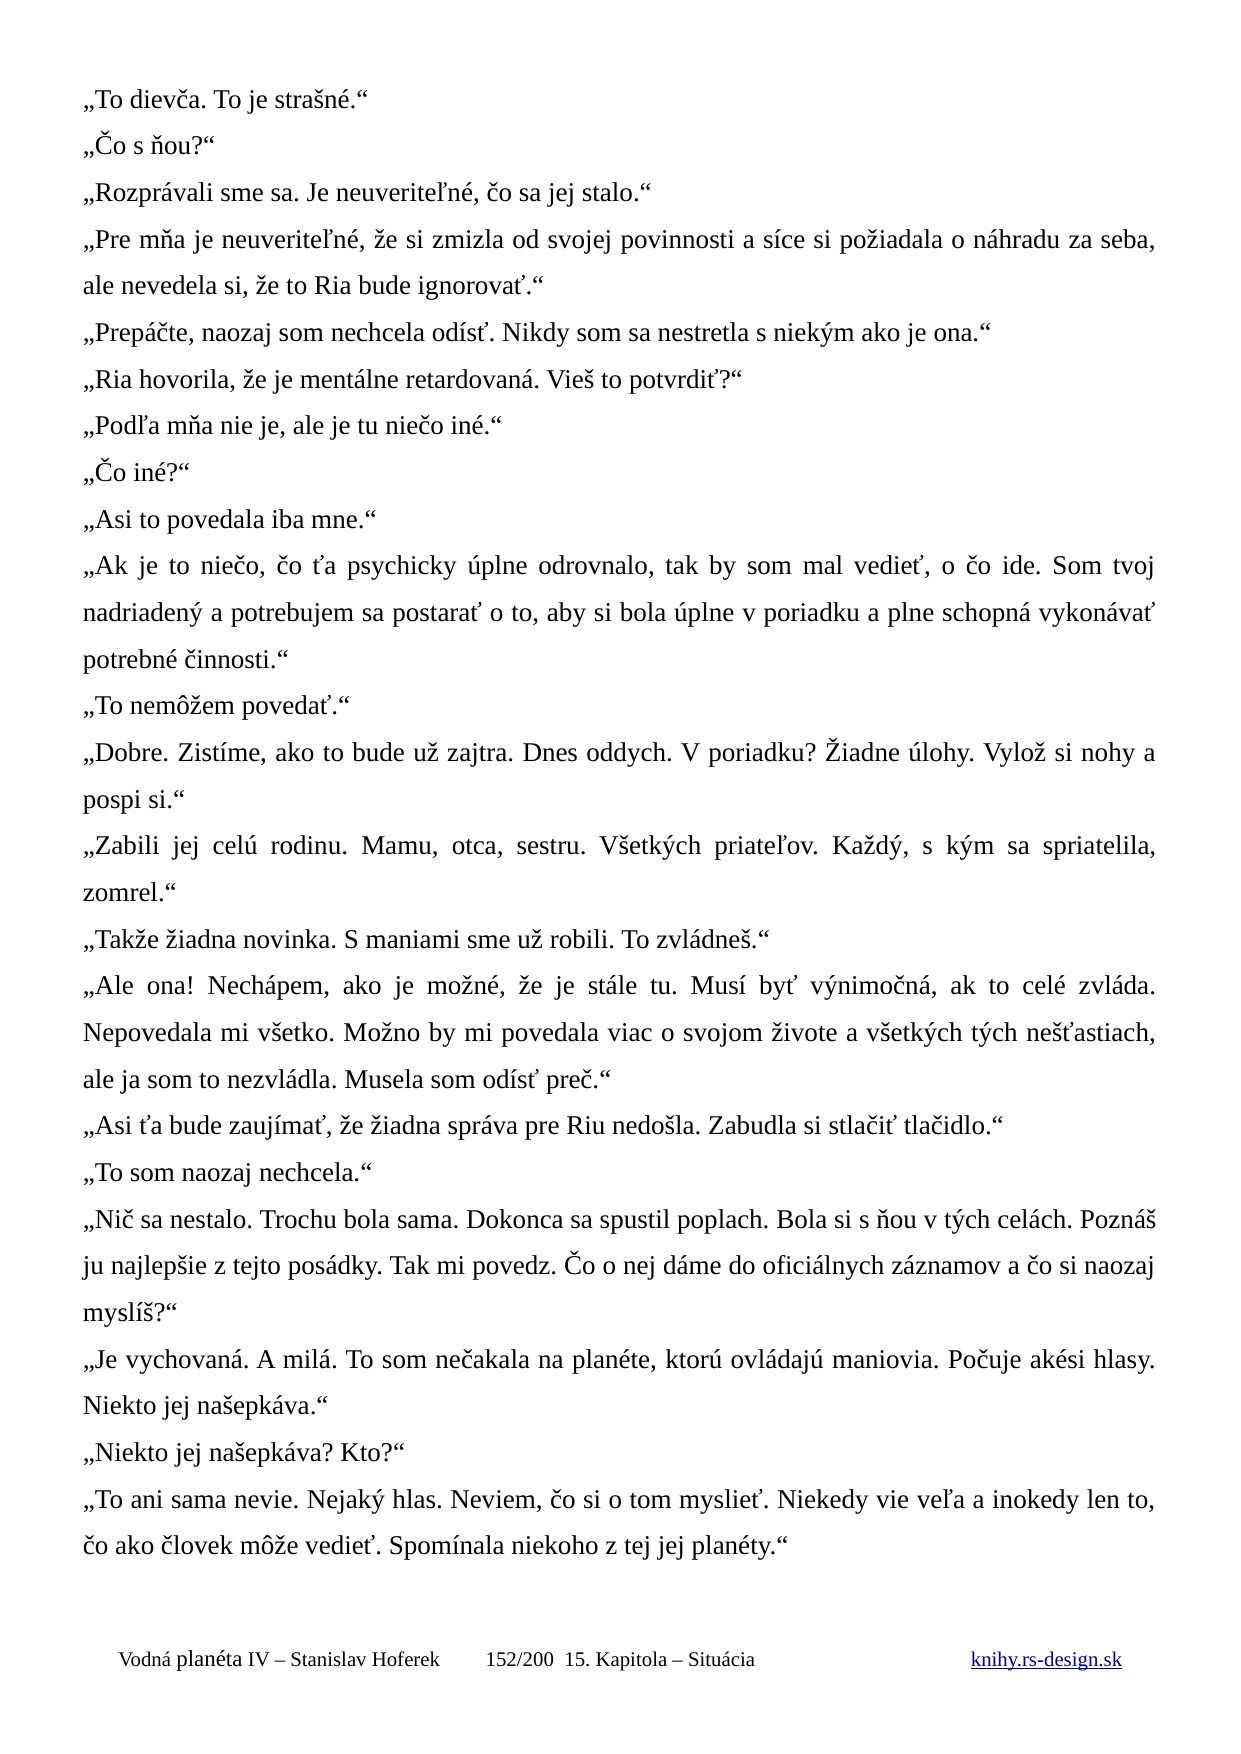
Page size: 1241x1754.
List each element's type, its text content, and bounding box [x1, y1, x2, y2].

text „Nič sa nestalo. Trochu bola sama. Dokonca sa spustil poplach. Bola si s ňou v tých celách. Poznáš ju najlepšie z tejto posádky. Tak mi povedz. Čo o nej dáme do oficiálnych záznamov a čo si naozaj myslíš?“ [83, 1203, 1157, 1327]
text „Ale ona! Nechápem, ako je možné, že je stále tu. Musí byť výnimočná, ak to celé zvláda. Nepovedala mi všetko. Možno by mi povedala viac o svojom živote a všetkých tých nešťastiach, ale ja som to nezvládla. Musela som odísť preč.“ [83, 969, 1157, 1094]
text „Dobre. Zistíme, ako to bude už zajtra. Dnes oddych. V poriadku? Žiadne úlohy. Vylož si nohy a pospi si.“ [83, 736, 1157, 814]
text „Niekto jej našepkáva? Kto?“ [83, 1436, 1157, 1467]
text „To nemôžem povedať.“ [83, 689, 1157, 721]
text „Je vychovaná. A milá. To som nečakala na planéte, ktorú ovládajú maniovia. Počuje akési hlasy. Niekto jej našepkáva.“ [83, 1343, 1157, 1421]
text „Podľa mňa nie je, ale je tu niečo iné.“ [83, 409, 1157, 441]
text „Prepáčte, naozaj som nechcela odísť. Nikdy som sa nestretla s niekým ako je ona.“ [83, 316, 1157, 347]
text „Pre mňa je neuveriteľné, že si zmizla od svojej povinnosti a síce si požiadala o náhradu za seba, ale nevedela si, že to Ria bude ignorovať.“ [83, 223, 1157, 301]
text „To dievča. To je strašné.“ [83, 83, 1157, 114]
text „To ani sama nevie. Nejaký hlas. Neviem, čo si o tom myslieť. Niekedy vie veľa a inokedy len to, čo ako človek môže vedieť. Spomínala niekoho z tej jej planéty.“ [83, 1483, 1157, 1561]
text „Rozprávali sme sa. Je neuveriteľné, čo sa jej stalo.“ [83, 176, 1157, 207]
text „To som naozaj nechcela.“ [83, 1156, 1157, 1187]
text „Takže žiadna novinka. S maniami sme už robili. To zvládneš.“ [83, 923, 1157, 954]
text „Čo iné?“ [83, 456, 1157, 487]
text „Ak je to niečo, čo ťa psychicky úplne odrovnalo, tak by som mal vedieť, o čo ide. Som tvoj nadriadený a potrebujem sa postarať o to, aby si bola úplne v poriadku a plne schopná vykonávať potrebné činnosti.“ [83, 549, 1157, 674]
text „Asi ťa bude zaujímať, že žiadna správa pre Riu nedošla. Zabudla si stlačiť tlačidlo.“ [83, 1109, 1157, 1141]
text „Ria hovorila, že je mentálne retardovaná. Vieš to potvrdiť?“ [83, 363, 1157, 394]
text „Zabili jej celú rodinu. Mamu, otca, sestru. Všetkých priateľov. Každý, s kým sa spriatelila, zomrel.“ [83, 829, 1157, 907]
text „Asi to povedala iba mne.“ [83, 503, 1157, 534]
text „Čo s ňou?“ [83, 129, 1157, 161]
